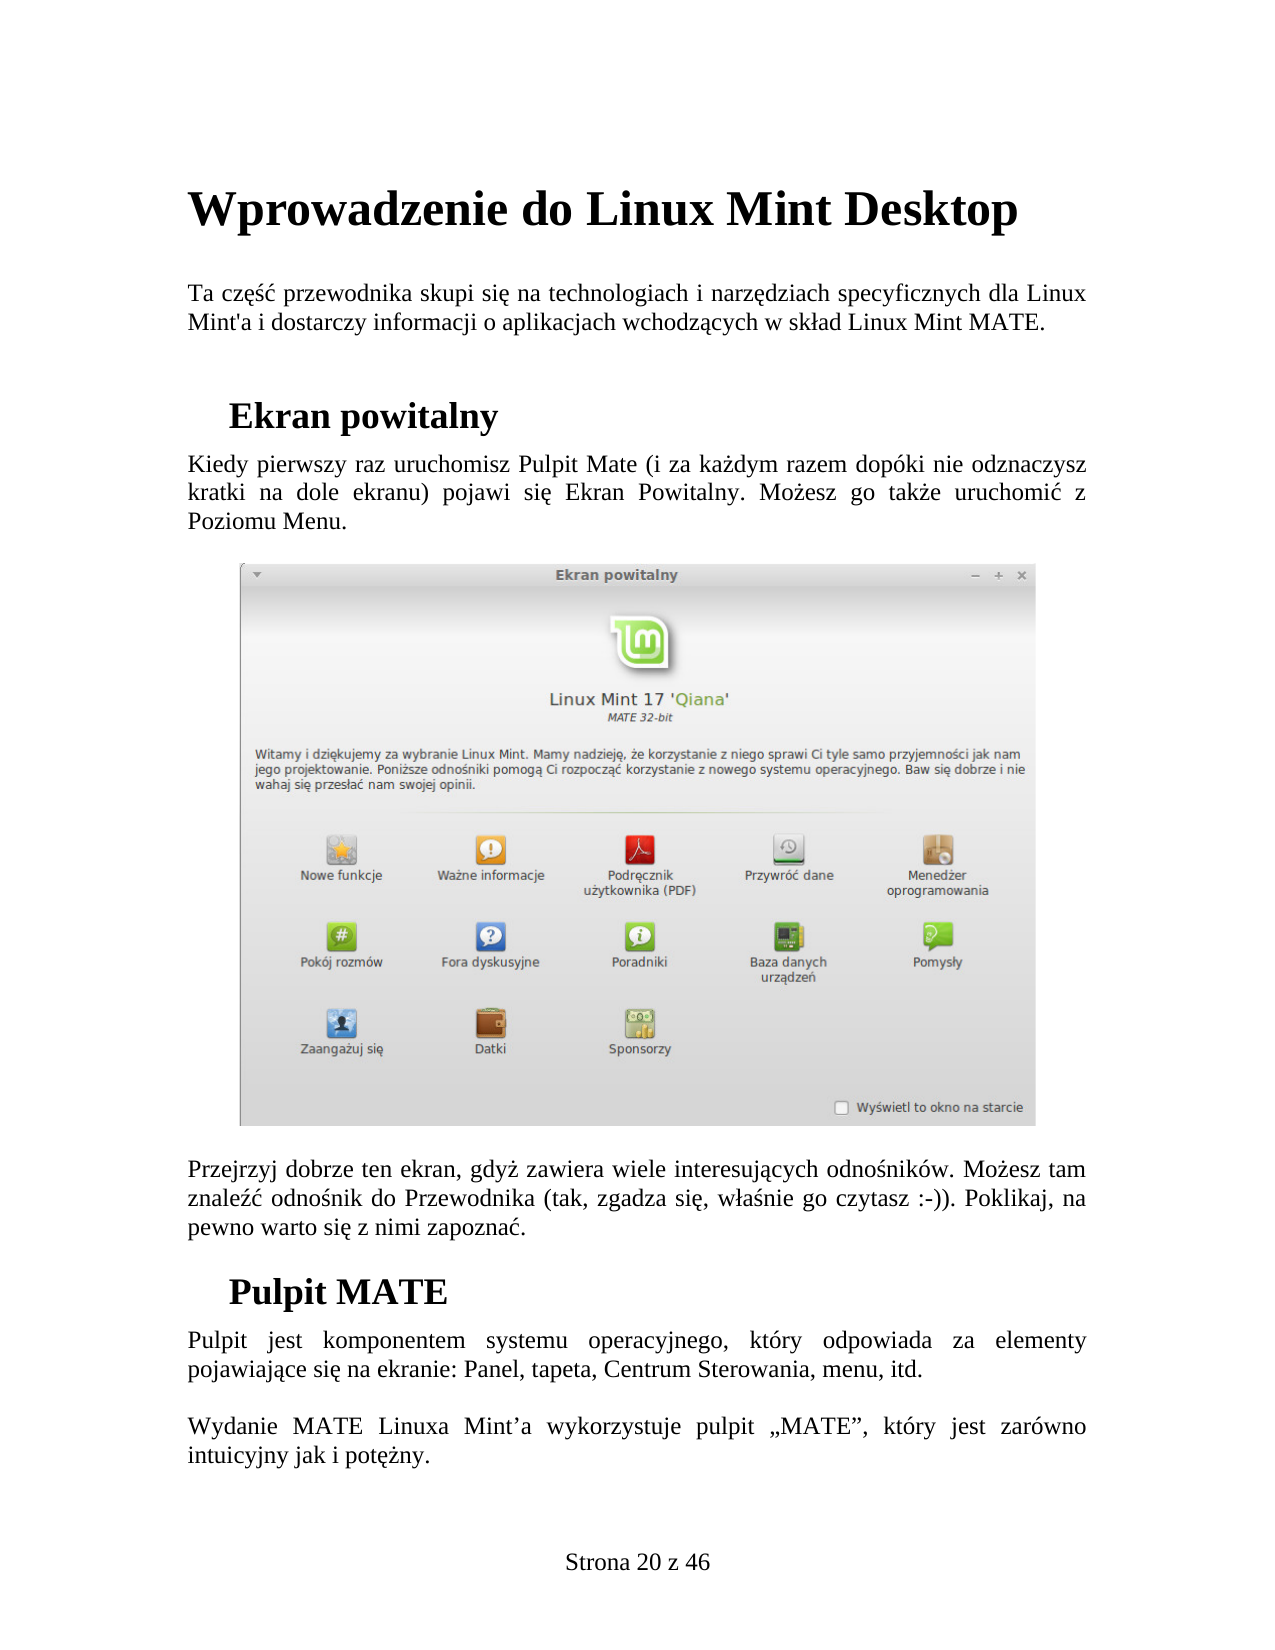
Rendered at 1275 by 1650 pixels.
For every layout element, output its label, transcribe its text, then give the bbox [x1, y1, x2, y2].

text Kiedy pierwszy raz uruchomisz Pulpit Mate (i za każdym razem dopóki nie odznaczysz kratki na dole ekranu) pojawi się Ekran Powitalny. Możesz go także uruchomić z Poziomu Menu. [187, 449, 1087, 535]
text Ta część przewodnika skupi się na technologiach i narzędziach specyficznych dla Linux Mint'a i dostarczy informacji o aplikacjach wchodzących w skład Linux Mint MATE. [187, 278, 1087, 335]
picture [239, 563, 1036, 1126]
text Przejrzyj dobrze ten ekran, gdyż zawiera wiele interesujących odnośników. Możesz tam znaleźć odnośnik do Przewodnika (tak, zgadza się, właśnie go czytasz :-)). Poklikaj, na pewno warto się z nimi zapoznać. [187, 1154, 1087, 1241]
subtitle Pulpit MATE [187, 1270, 1087, 1313]
text Pulpit jest komponentem systemu operacyjnego, który odpowiada za elementy pojawiające się na ekranie: Panel, tapeta, Centrum Sterowania, menu, itd. [187, 1325, 1087, 1383]
subtitle Ekran powitalny [187, 393, 1087, 436]
text Wydanie MATE Linuxa Mint’a wykorzystuje pulpit „MATE”, który jest zarówno intuicyjny jak i potężny. [187, 1411, 1087, 1469]
subtitle Wprowadzenie do Linux Mint Desktop [187, 179, 1087, 237]
